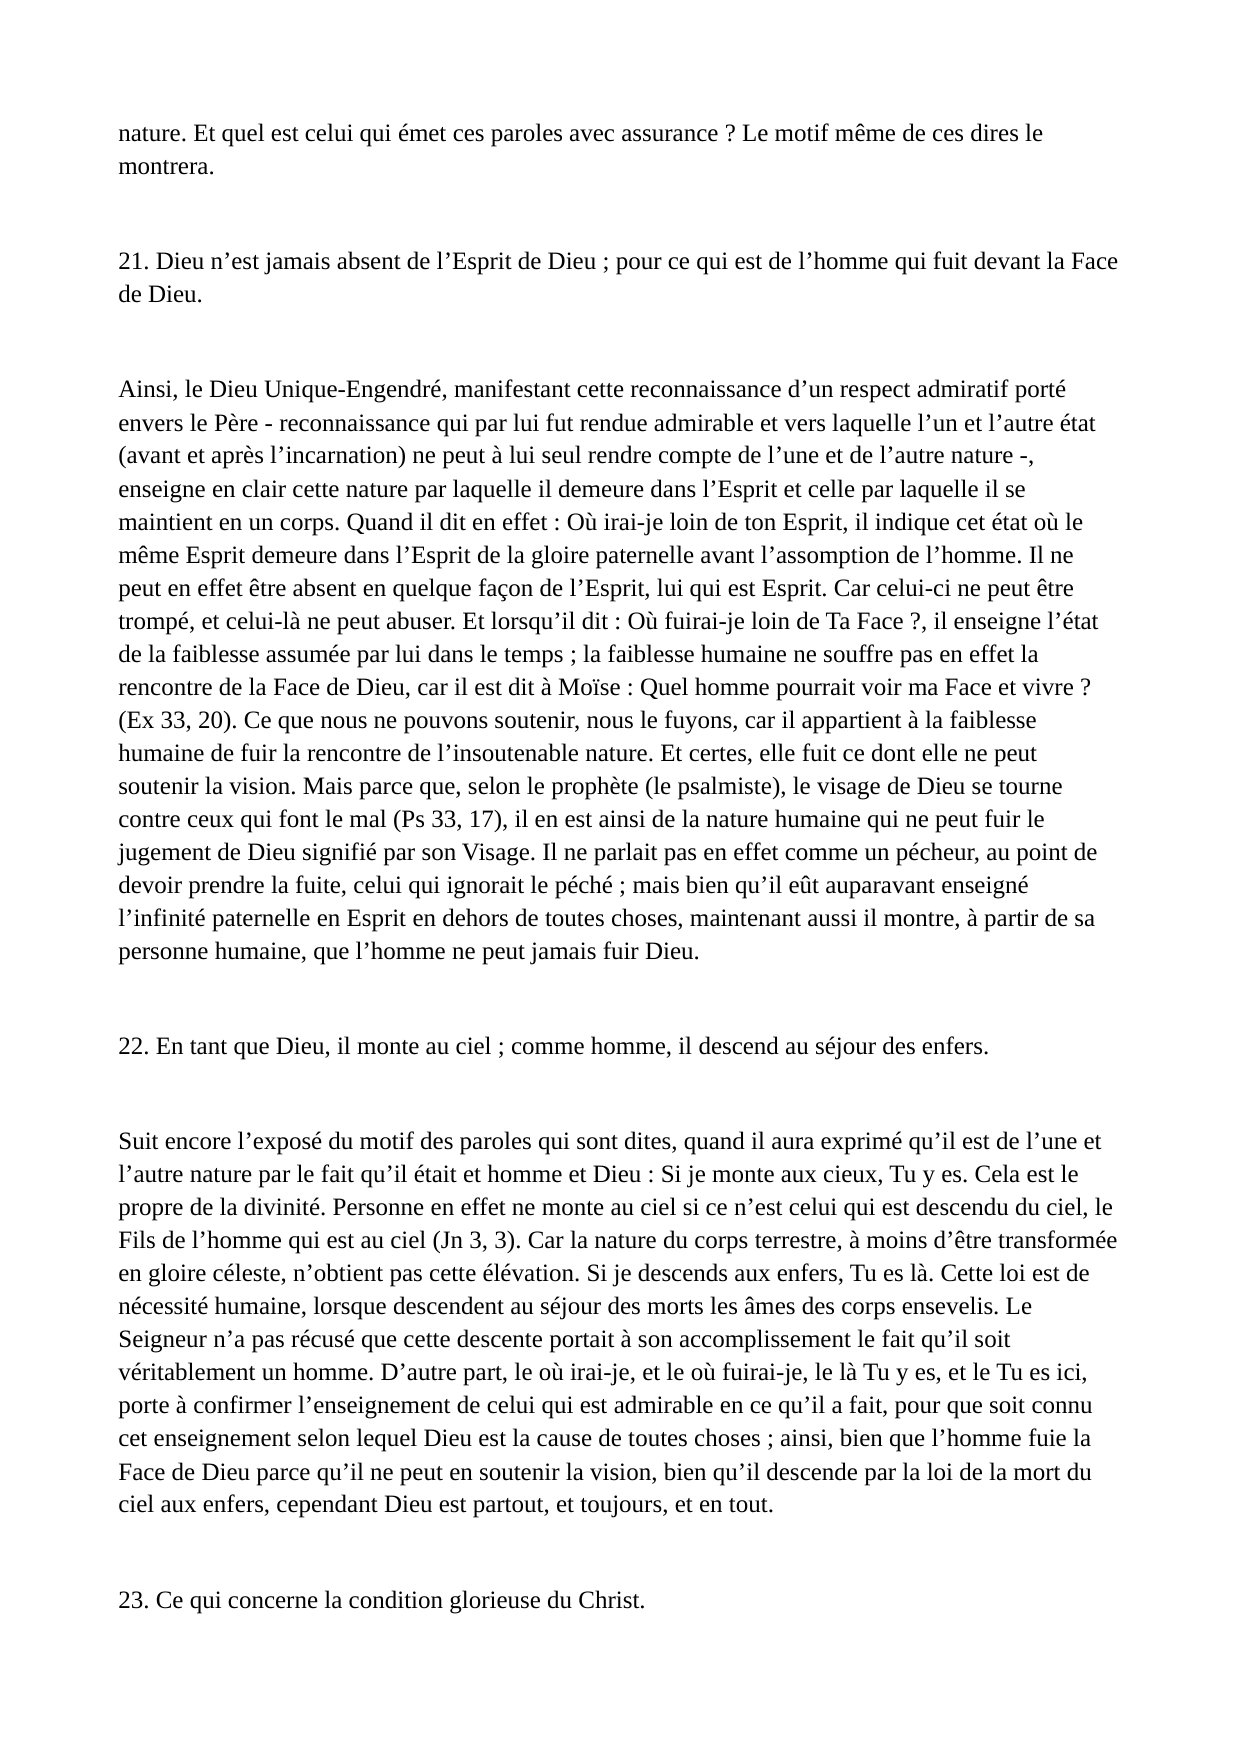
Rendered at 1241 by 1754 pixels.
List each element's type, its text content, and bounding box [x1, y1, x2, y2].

text nature. Et quel est celui qui émet ces paroles avec assurance ? Le motif même de ces dires le montrera. [118, 118, 1122, 180]
text 21. Dieu n’est jamais absent de l’Esprit de Dieu ; pour ce qui est de l’homme qui fuit devant la Face de Dieu. [118, 246, 1122, 308]
text 23. Ce qui concerne la condition glorieuse du Christ. [118, 1585, 1122, 1613]
text Ainsi, le Dieu Unique-Engendré, manifestant cette reconnaissance d’un respect admiratif porté envers le Père - reconnaissance qui par lui fut rendue admirable et vers laquelle l’un et l’autre état (avant et après l’incarnation) ne peut à lui seul rendre compte de l’une et de l’autre nature -, enseigne en clair cette nature par laquelle il demeure dans l’Esprit et celle par laquelle il se maintient en un corps. Quand il dit en effet : Où irai-je loin de ton Esprit, il indique cet état où le même Esprit demeure dans l’Esprit de la gloire paternelle avant l’assomption de l’homme. Il ne peut en effet être absent en quelque façon de l’Esprit, lui qui est Esprit. Car celui-ci ne peut être trompé, et celui-là ne peut abuser. Et lorsqu’il dit : Où fuirai-je loin de Ta Face ?, il enseigne l’état de la faiblesse assumée par lui dans le temps ; la faiblesse humaine ne souffre pas en effet la rencontre de la Face de Dieu, car il est dit à Moïse : Quel homme pourrait voir ma Face et vivre ? (Ex 33, 20). Ce que nous ne pouvons soutenir, nous le fuyons, car il appartient à la faiblesse humaine de fuir la rencontre de l’insoutenable nature. Et certes, elle fuit ce dont elle ne peut soutenir la vision. Mais parce que, selon le prophète (le psalmiste), le visage de Dieu se tourne contre ceux qui font le mal (Ps 33, 17), il en est ainsi de la nature humaine qui ne peut fuir le jugement de Dieu signifié par son Visage. Il ne parlait pas en effet comme un pécheur, au point de devoir prendre la fuite, celui qui ignorait le péché ; mais bien qu’il eût auparavant enseigné l’infinité paternelle en Esprit en dehors de toutes choses, maintenant aussi il montre, à partir de sa personne humaine, que l’homme ne peut jamais fuir Dieu. [118, 374, 1122, 965]
text 22. En tant que Dieu, il monte au ciel ; comme homme, il descend au séjour des enfers. [118, 1031, 1122, 1060]
text Suit encore l’exposé du motif des paroles qui sont dites, quand il aura exprimé qu’il est de l’une et l’autre nature par le fait qu’il était et homme et Dieu : Si je monte aux cieux, Tu y es. Cela est le propre de la divinité. Personne en effet ne monte au ciel si ce n’est celui qui est descendu du ciel, le Fils de l’homme qui est au ciel (Jn 3, 3). Car la nature du corps terrestre, à moins d’être transformée en gloire céleste, n’obtient pas cette élévation. Si je descends aux enfers, Tu es là. Cette loi est de nécessité humaine, lorsque descendent au séjour des morts les âmes des corps ensevelis. Le Seigneur n’a pas récusé que cette descente portait à son accomplissement le fait qu’il soit véritablement un homme. D’autre part, le où irai-je, et le où fuirai-je, le là Tu y es, et le Tu es ici, porte à confirmer l’enseignement de celui qui est admirable en ce qu’il a fait, pour que soit connu cet enseignement selon lequel Dieu est la cause de toutes choses ; ainsi, bien que l’homme fuie la Face de Dieu parce qu’il ne peut en soutenir la vision, bien qu’il descende par la loi de la mort du ciel aux enfers, cependant Dieu est partout, et toujours, et en tout. [118, 1126, 1122, 1518]
